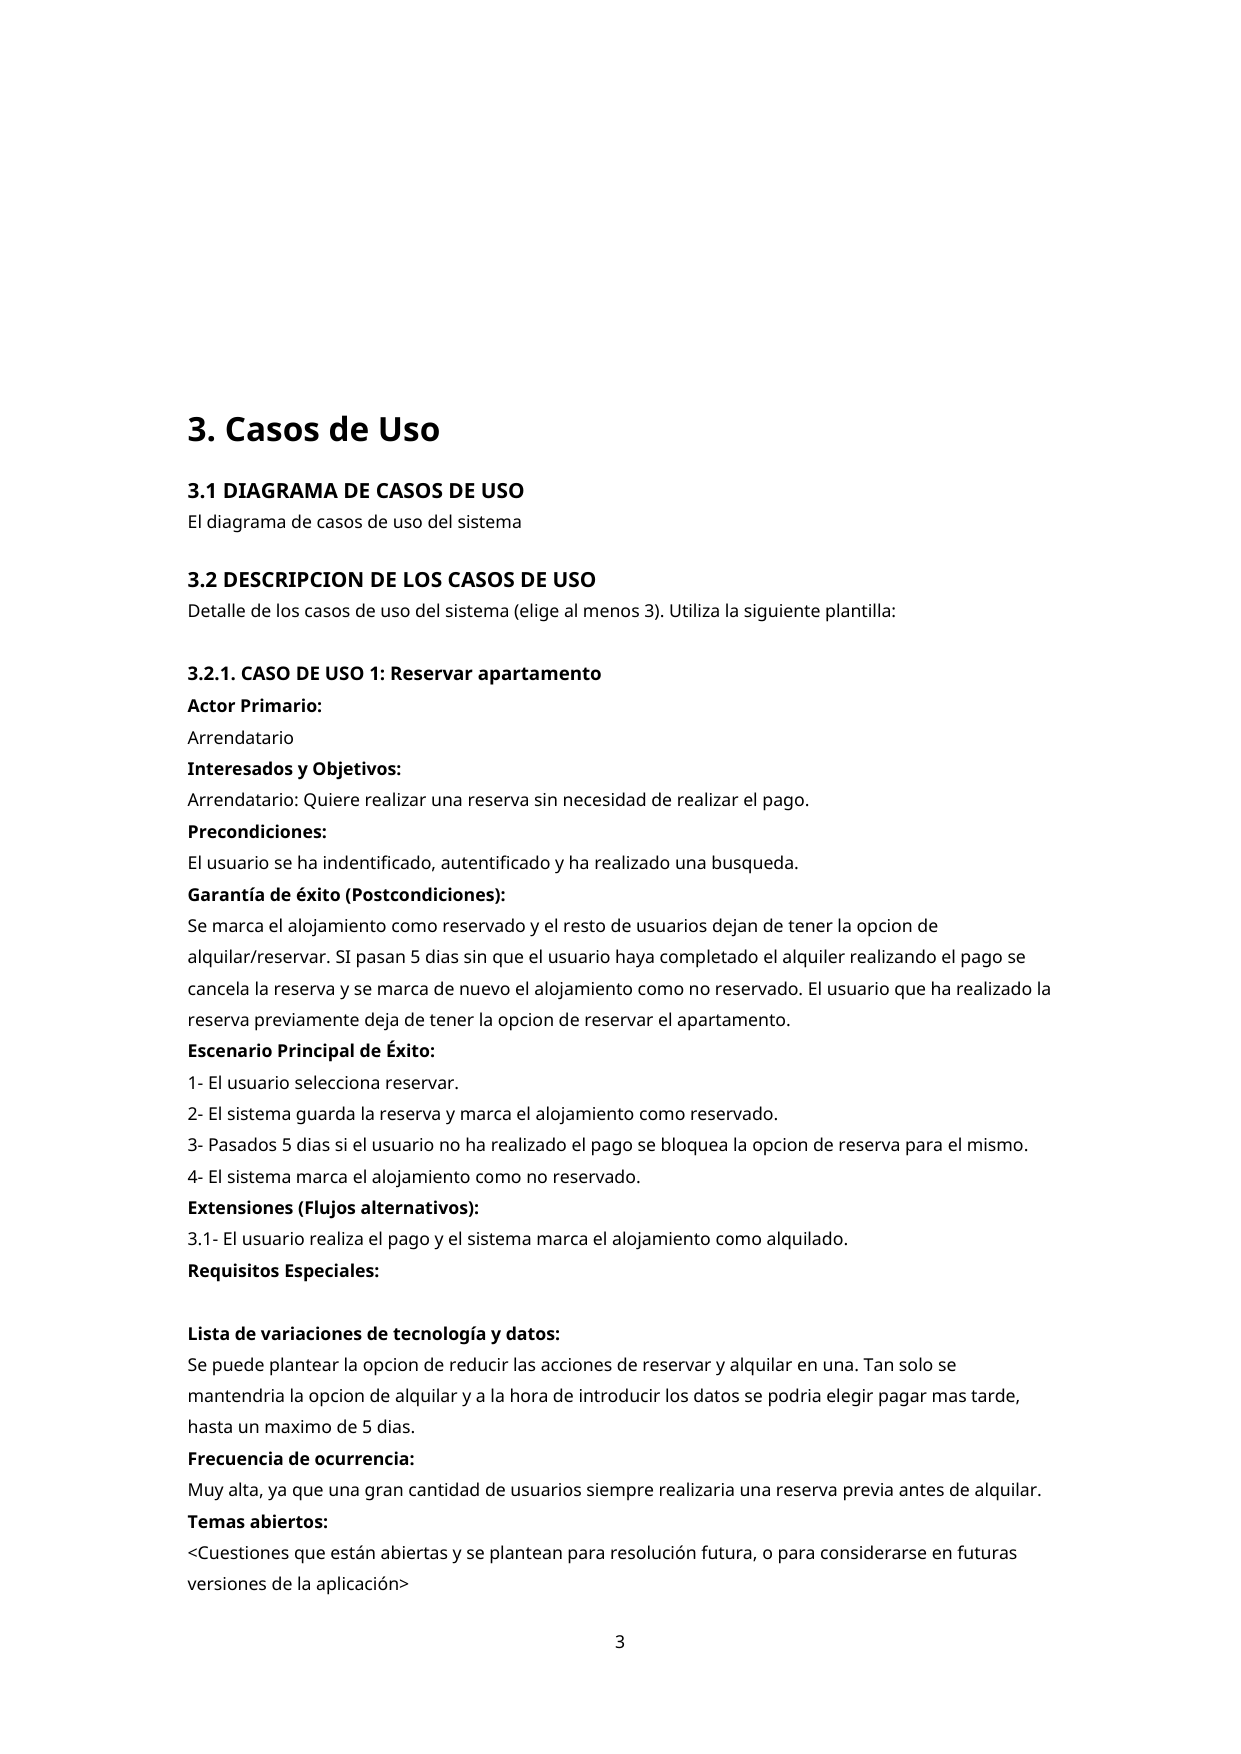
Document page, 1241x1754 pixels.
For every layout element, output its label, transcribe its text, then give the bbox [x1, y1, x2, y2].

subtitle 3.2 DEScripcion de los casos de uso [187, 565, 1053, 594]
text Lista de variaciones de tecnología y datos: [187, 1321, 1053, 1345]
text 3.1- El usuario realiza el pago y el sistema marca el alojamiento como alquilado. [187, 1227, 1053, 1251]
text <Cuestiones que están abiertas y se plantean para resolución futura, o para considerarse en futuras versiones de la aplicación> [187, 1540, 1053, 1596]
text Interesados y Objetivos: [187, 757, 1053, 781]
text Escenario Principal de Éxito: [187, 1039, 1053, 1063]
text Precondiciones: [187, 819, 1053, 843]
title 3. Casos de Uso [187, 406, 1053, 451]
text Detalle de los casos de uso del sistema (elige al menos 3). Utiliza la siguiente plantilla: [187, 598, 1053, 622]
text El diagrama de casos de uso del sistema [187, 509, 1053, 533]
text Se marca el alojamiento como reservado y el resto de usuarios dejan de tener la opcion de alquilar/reservar. SI pasan 5 dias sin que el usuario haya completado el alquiler realizando el pago se cancela la reserva y se marca de nuevo el alojamiento como no reservado. El usuario que ha realizado la reserva previamente deja de tener la opcion de reservar el apartamento. [187, 913, 1053, 1032]
text 3- Pasados 5 dias si el usuario no ha realizado el pago se bloquea la opcion de reserva para el mismo. [187, 1133, 1053, 1157]
text Requisitos Especiales: [187, 1258, 1053, 1282]
text 4- El sistema marca el alojamiento como no reservado. [187, 1164, 1053, 1188]
text 3.2.1. CASO DE USO 1: Reservar apartamento [187, 661, 1053, 686]
subtitle 3.1 diagrama de casos de uso [187, 476, 1053, 505]
text Frecuencia de ocurrencia: [187, 1446, 1053, 1471]
text Extensiones (Flujos alternativos): [187, 1196, 1053, 1220]
text Garantía de éxito (Postcondiciones): [187, 882, 1053, 906]
text 1- El usuario selecciona reservar. [187, 1070, 1053, 1094]
text Actor Primario: [187, 694, 1053, 718]
text Temas abiertos: [187, 1509, 1053, 1533]
text El usuario se ha indentificado, autentificado y ha realizado una busqueda. [187, 851, 1053, 875]
text Arrendatario: Quiere realizar una reserva sin necesidad de realizar el pago. [187, 788, 1053, 812]
text Arrendatario [187, 725, 1053, 749]
text Muy alta, ya que una gran cantidad de usuarios siempre realizaria una reserva previa antes de alquilar. [187, 1478, 1053, 1502]
text Se puede plantear la opcion de reducir las acciones de reservar y alquilar en una. Tan solo se mantendria la opcion de alquilar y a la hora de introducir los datos se podria elegir pagar mas tarde, hasta un maximo de 5 dias. [187, 1352, 1053, 1439]
text 2- El sistema guarda la reserva y marca el alojamiento como reservado. [187, 1101, 1053, 1126]
